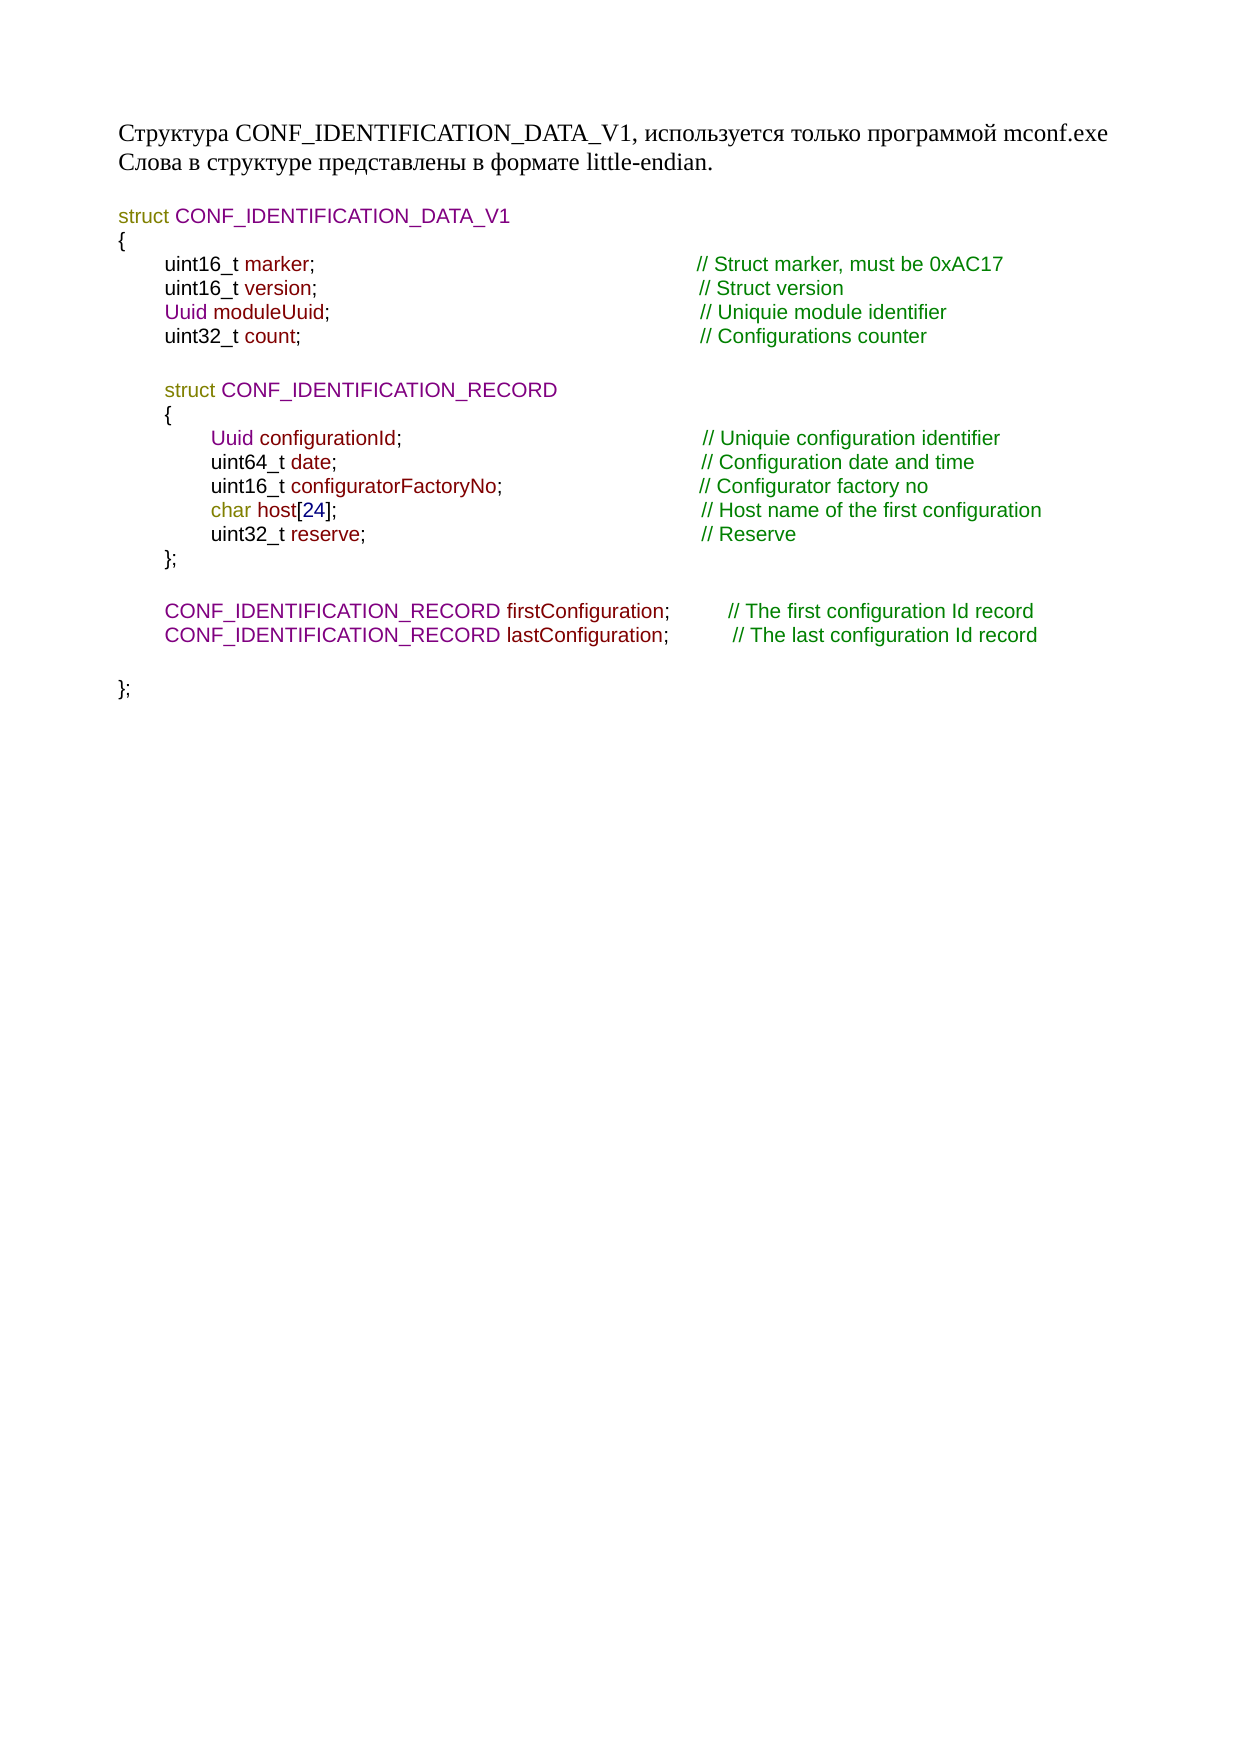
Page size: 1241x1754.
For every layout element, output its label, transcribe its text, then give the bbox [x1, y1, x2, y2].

text uint32_t count; // Configurations counter [118, 324, 1122, 348]
text }; [118, 545, 1122, 569]
text uint16_t configuratorFactoryNo; // Configurator factory no [118, 473, 1122, 497]
text uint16_t marker; // Struct marker, must be 0xAC17 [118, 252, 1122, 276]
text uint32_t reserve; // Reserve [118, 521, 1122, 545]
text Uuid moduleUuid; // Uniquie module identifier [118, 300, 1122, 324]
text { [118, 228, 1122, 252]
text { [118, 402, 1122, 426]
text uint64_t date; // Configuration date and time [118, 449, 1122, 473]
text struct CONF_IDENTIFICATION_RECORD [118, 378, 1122, 402]
text Слова в структуре представлены в формате little-endian. [118, 147, 1122, 176]
text uint16_t version; // Struct version [118, 276, 1122, 300]
text CONF_IDENTIFICATION_RECORD firstConfiguration; // The first configuration Id record [118, 599, 1122, 623]
text Структура CONF_IDENTIFICATION_DATA_V1, используется только программой mconf.exe [118, 118, 1122, 147]
text }; [118, 676, 1122, 700]
text Uuid configurationId; // Uniquie configuration identifier [118, 426, 1122, 449]
text char host[24]; // Host name of the first configuration [118, 497, 1122, 521]
text struct CONF_IDENTIFICATION_DATA_V1 [118, 204, 1122, 228]
text CONF_IDENTIFICATION_RECORD lastConfiguration; // The last configuration Id record [118, 623, 1122, 647]
